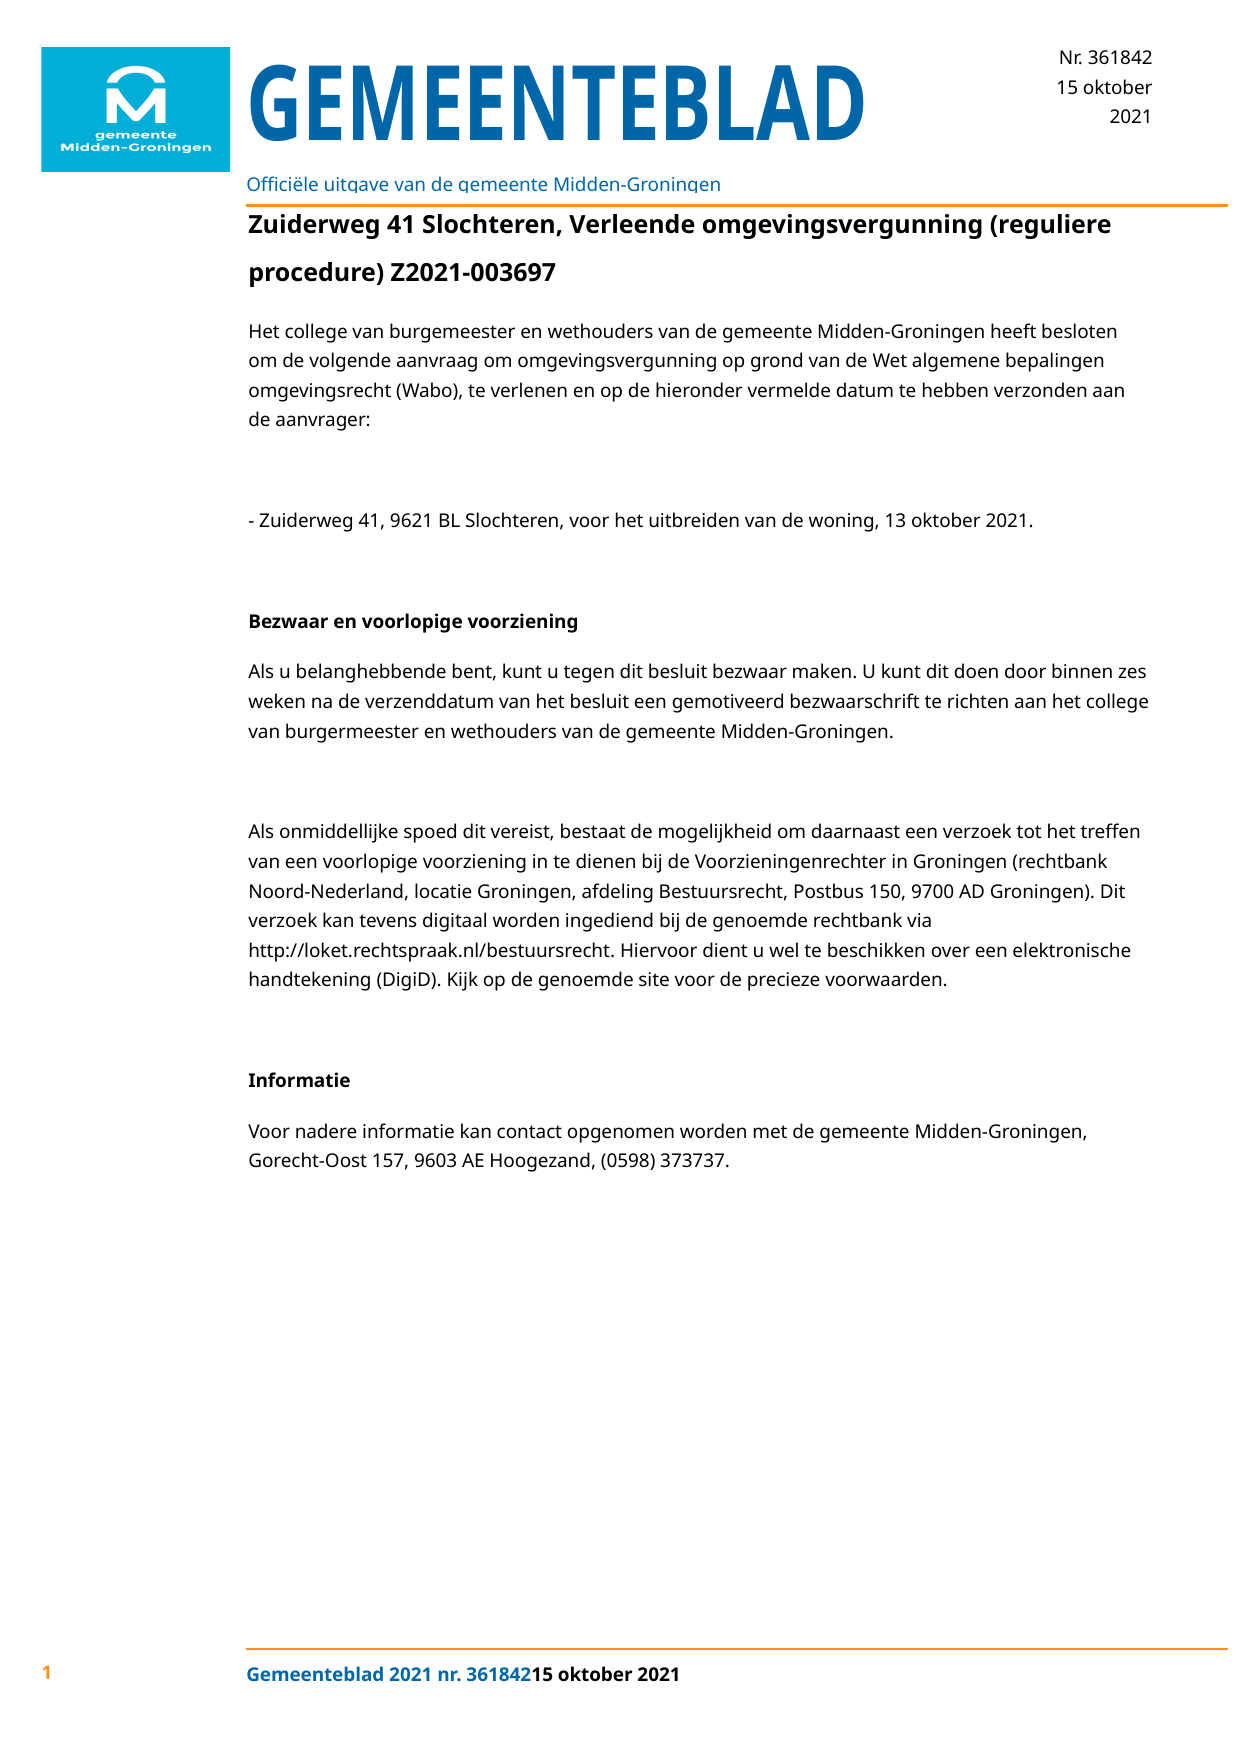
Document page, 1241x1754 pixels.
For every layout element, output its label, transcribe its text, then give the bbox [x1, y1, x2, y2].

text - Zuiderweg 41, 9621 BL Slochteren, voor het uitbreiden van de woning, 13 oktober 2021. [248, 507, 1152, 533]
text Het college van burgemeester en wethouders van de gemeente Midden-Groningen heeft besloten om de volgende aanvraag om omgevingsvergunning op grond van de Wet algemene bepalingen omgevingsrecht (Wabo), te verlenen en op de hieronder vermelde datum te hebben verzonden aan de aanvrager: [248, 318, 1152, 432]
picture [107, 89, 165, 122]
picture [184, 146, 190, 153]
text Zuiderweg 41 Slochteren, Verleende omgevingsvergunning (reguliere procedure) Z2021-003697 [248, 207, 1152, 288]
text Bezwaar en voorlopige voorziening [248, 608, 1152, 634]
text Informatie [248, 1067, 1152, 1093]
text Voor nadere informatie kan contact opgenomen worden met de gemeente Midden-Groningen, Gorecht-Oost 157, 9603 AE Hoogezand, (0598) 373737. [248, 1118, 1152, 1173]
text Als onmiddellijke spoed dit vereist, bestaat de mogelijkheid om daarnaast een verzoek tot het treffen van een voorlopige voorziening in te dienen bij de Voorzieningenrechter in Groningen (rechtbank Noord-Nederland, locatie Groningen, afdeling Bestuursrecht, Postbus 150, 9700 AD Groningen). Dit verzoek kan tevens digitaal worden ingediend bij de genoemde rechtbank via http://loket.rechtspraak.nl/bestuursrecht. Hiervoor dient u wel te beschikken over een elektronische handtekening (DigiD). Kijk op de genoemde site voor de precieze voorwaarden. [248, 819, 1152, 992]
text Als u belanghebbende bent, kunt u tegen dit besluit bezwaar maken. U kunt dit doen door binnen zes weken na de verzenddatum van het besluit een gemotiveerd bezwaarschrift te richten aan het college van burgermeester en wethouders van de gemeente Midden-Groningen. [248, 659, 1152, 744]
picture [108, 66, 164, 82]
